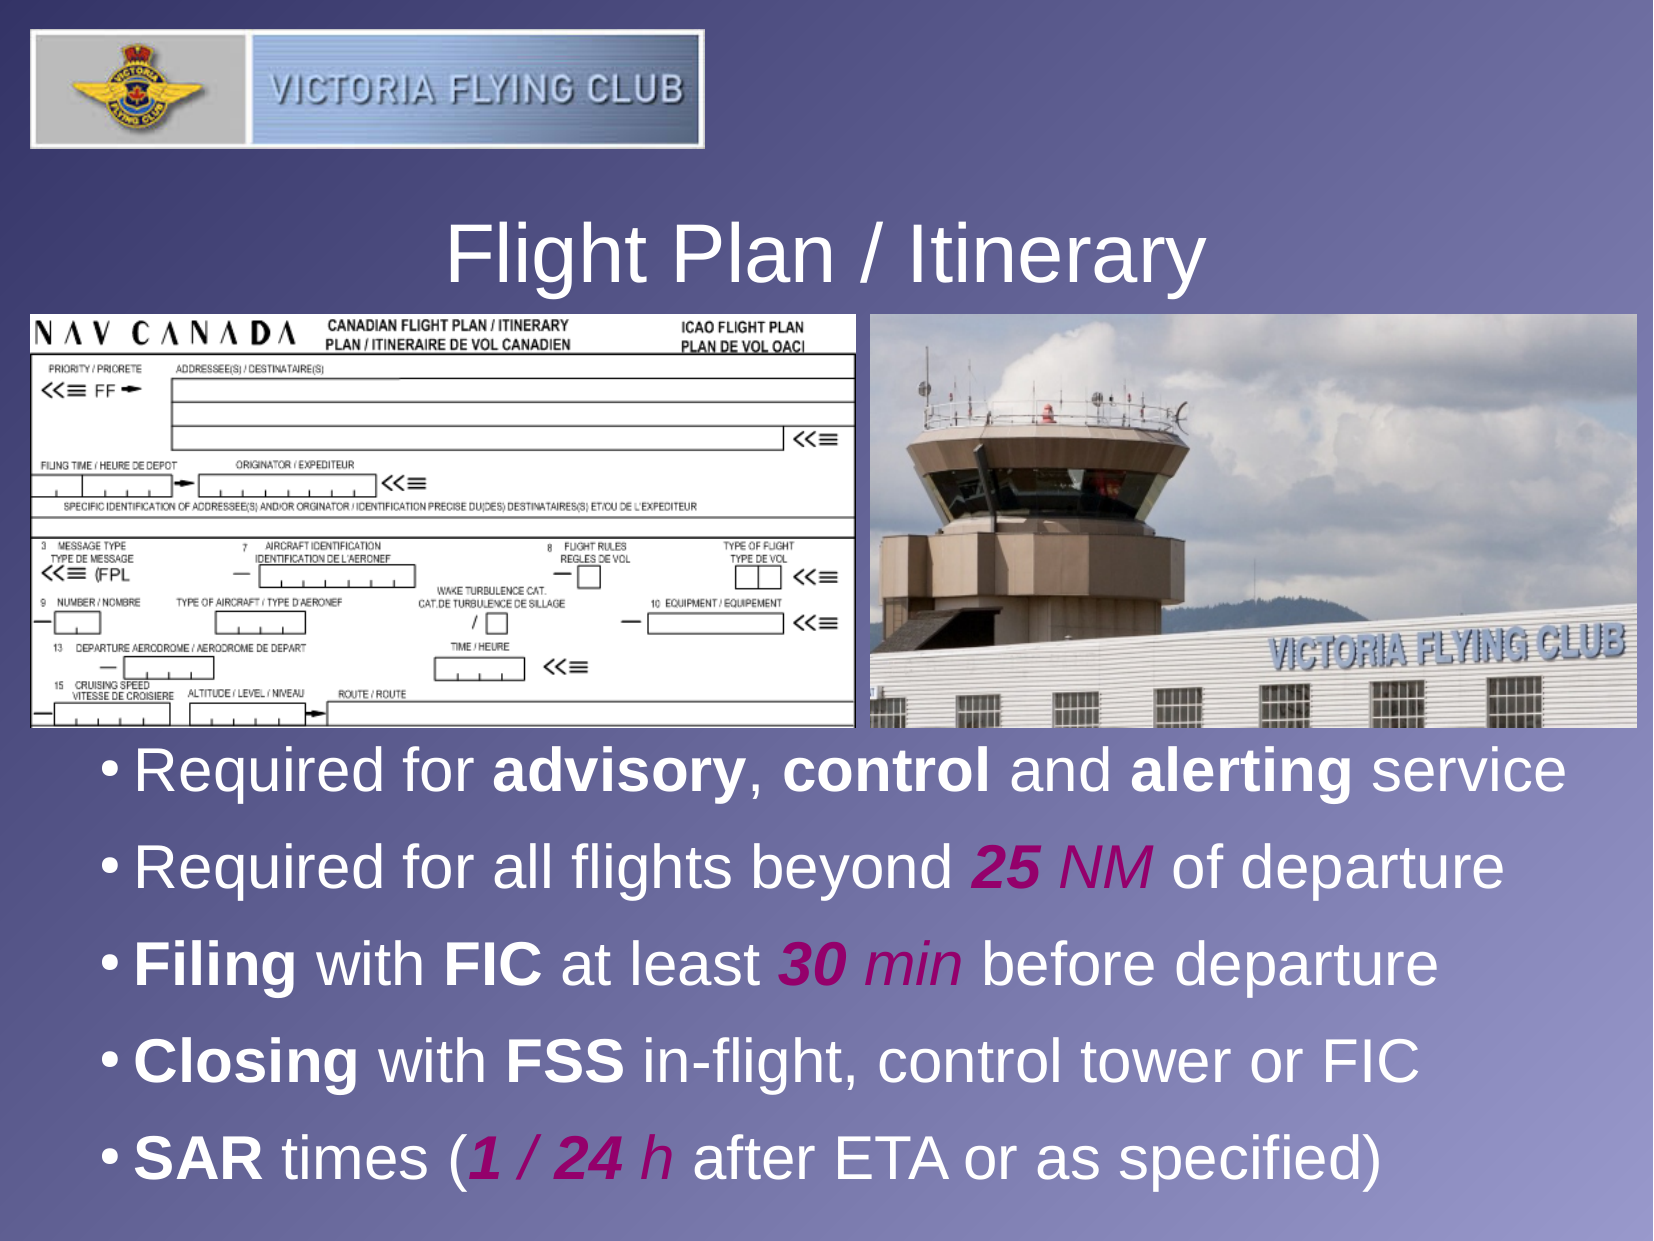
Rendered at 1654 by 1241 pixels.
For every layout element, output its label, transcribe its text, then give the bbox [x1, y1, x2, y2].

picture [30, 314, 856, 728]
picture [30, 29, 705, 149]
picture [870, 314, 1637, 728]
list Required for advisory, control and alerting service Required for all flights beyond 25 NM of departure Filing with FIC at least 30 min before departure Closing with FSS in-flight, control tower or FIC SAR times (1 / 24 h after ETA or as specified) [82, 735, 1571, 1201]
title Flight Plan / Itinerary [82, 150, 1571, 358]
